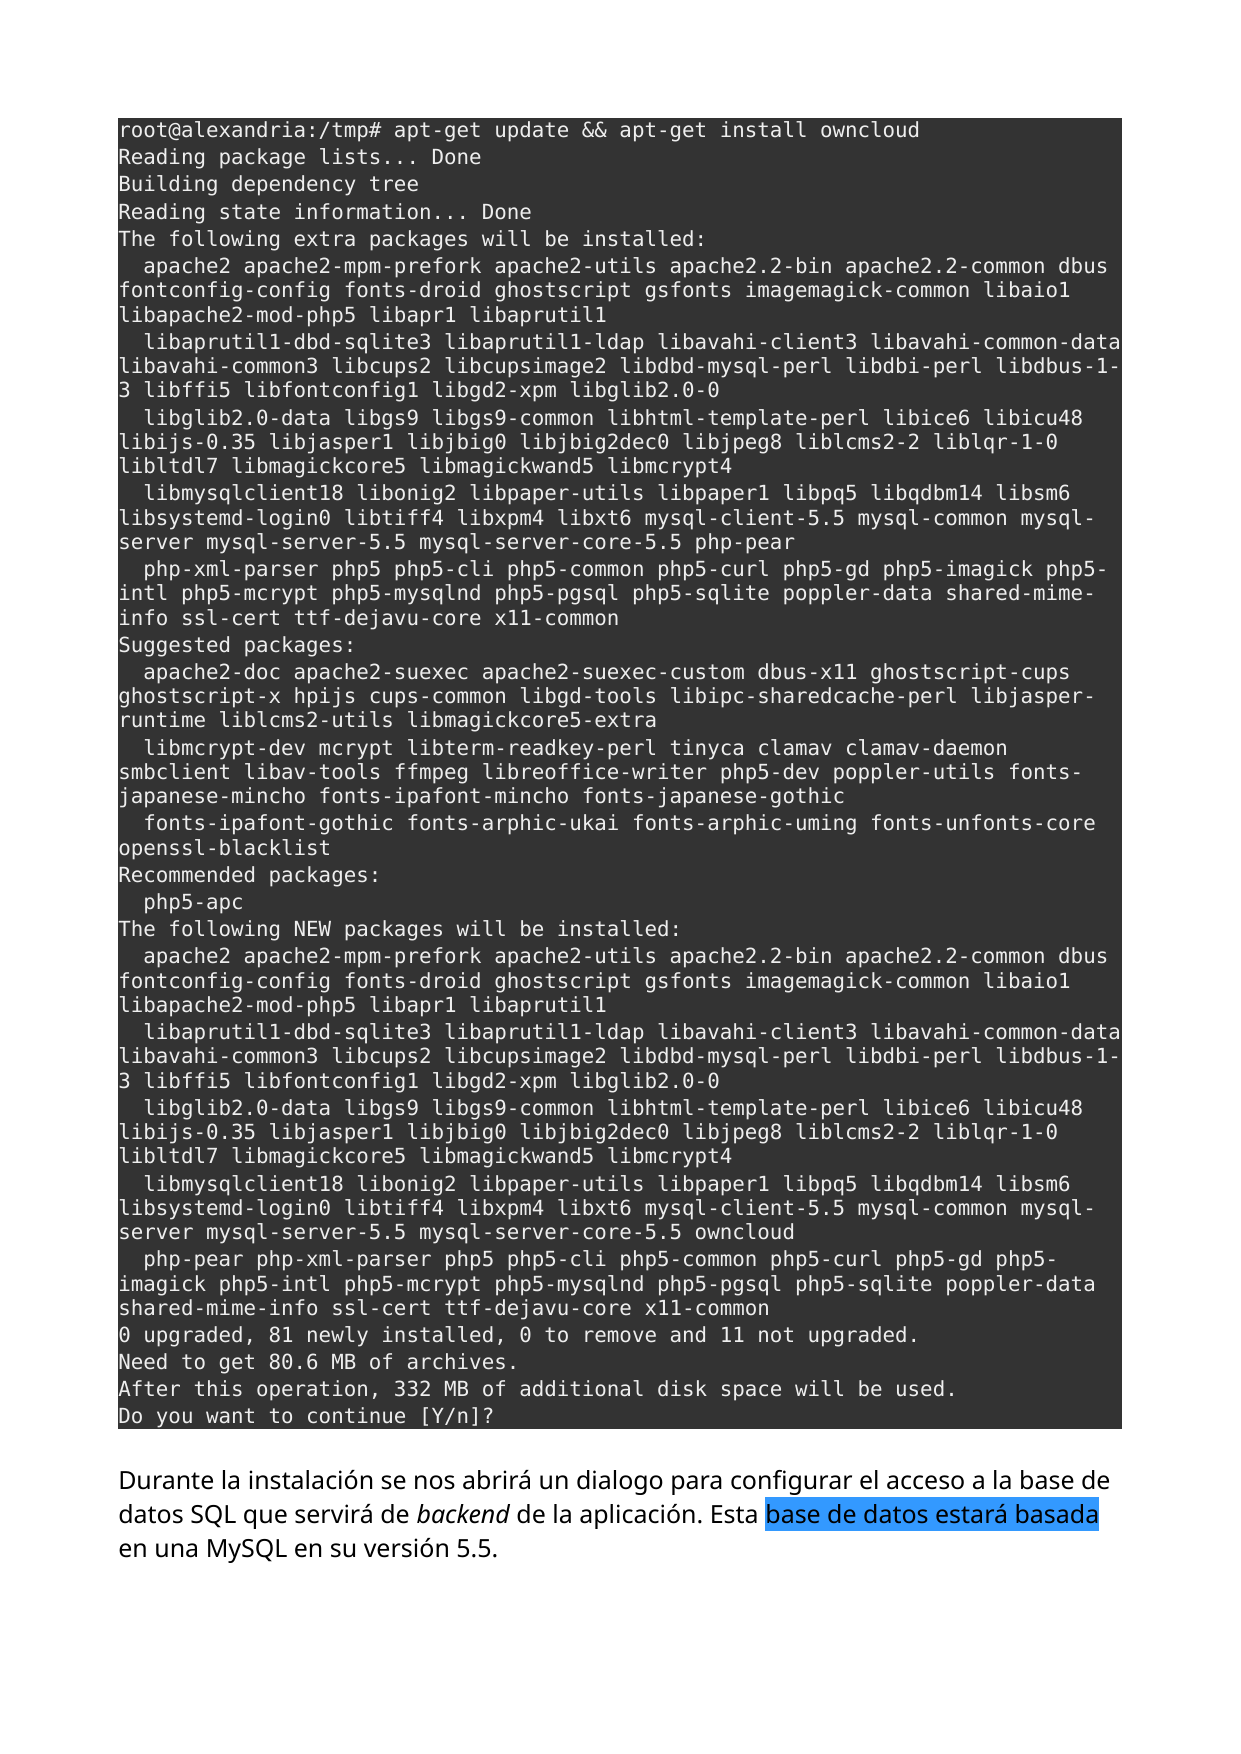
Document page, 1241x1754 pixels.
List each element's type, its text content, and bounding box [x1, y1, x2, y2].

text Suggested packages: [118, 633, 1122, 657]
text Do you want to continue [Y/n]? [118, 1404, 1122, 1429]
text libmcrypt-dev mcrypt libterm-readkey-perl tinyca clamav clamav-daemon smbclient libav-tools ffmpeg libreoffice-writer php5-dev poppler-utils fonts-japanese-mincho fonts-ipafont-mincho fonts-japanese-gothic [118, 736, 1122, 808]
text After this operation, 332 MB of additional disk space will be used. [118, 1377, 1122, 1402]
text libmysqlclient18 libonig2 libpaper-utils libpaper1 libpq5 libqdbm14 libsm6 libsystemd-login0 libtiff4 libxpm4 libxt6 mysql-client-5.5 mysql-common mysql-server mysql-server-5.5 mysql-server-core-5.5 owncloud [118, 1172, 1122, 1244]
text Need to get 80.6 MB of archives. [118, 1350, 1122, 1374]
text fonts-ipafont-gothic fonts-arphic-ukai fonts-arphic-uming fonts-unfonts-core openssl-blacklist [118, 811, 1122, 860]
text The following NEW packages will be installed: [118, 917, 1122, 941]
text libglib2.0-data libgs9 libgs9-common libhtml-template-perl libice6 libicu48 libijs-0.35 libjasper1 libjbig0 libjbig2dec0 libjpeg8 liblcms2-2 liblqr-1-0 libltdl7 libmagickcore5 libmagickwand5 libmcrypt4 [118, 406, 1122, 478]
text Durante la instalación se nos abrirá un dialogo para configurar el acceso a la base de datos SQL que servirá de backend de la aplicación. Esta base de datos estará basada en una MySQL en su versión 5.5. [118, 1463, 1122, 1565]
text apache2-doc apache2-suexec apache2-suexec-custom dbus-x11 ghostscript-cups ghostscript-x hpijs cups-common libgd-tools libipc-sharedcache-perl libjasper-runtime liblcms2-utils libmagickcore5-extra [118, 660, 1122, 733]
text libglib2.0-data libgs9 libgs9-common libhtml-template-perl libice6 libicu48 libijs-0.35 libjasper1 libjbig0 libjbig2dec0 libjpeg8 liblcms2-2 liblqr-1-0 libltdl7 libmagickcore5 libmagickwand5 libmcrypt4 [118, 1096, 1122, 1169]
text php-pear php-xml-parser php5 php5-cli php5-common php5-curl php5-gd php5-imagick php5-intl php5-mcrypt php5-mysqlnd php5-pgsql php5-sqlite poppler-data shared-mime-info ssl-cert ttf-dejavu-core x11-common [118, 1247, 1122, 1320]
text Building dependency tree [118, 172, 1122, 197]
text libmysqlclient18 libonig2 libpaper-utils libpaper1 libpq5 libqdbm14 libsm6 libsystemd-login0 libtiff4 libxpm4 libxt6 mysql-client-5.5 mysql-common mysql-server mysql-server-5.5 mysql-server-core-5.5 php-pear [118, 481, 1122, 554]
text php5-apc [118, 890, 1122, 914]
text apache2 apache2-mpm-prefork apache2-utils apache2.2-bin apache2.2-common dbus fontconfig-config fonts-droid ghostscript gsfonts imagemagick-common libaio1 libapache2-mod-php5 libapr1 libaprutil1 [118, 254, 1122, 327]
text The following extra packages will be installed: [118, 227, 1122, 251]
text 0 upgraded, 81 newly installed, 0 to remove and 11 not upgraded. [118, 1323, 1122, 1347]
text Recommended packages: [118, 863, 1122, 887]
text libaprutil1-dbd-sqlite3 libaprutil1-ldap libavahi-client3 libavahi-common-data libavahi-common3 libcups2 libcupsimage2 libdbd-mysql-perl libdbi-perl libdbus-1-3 libffi5 libfontconfig1 libgd2-xpm libglib2.0-0 [118, 1020, 1122, 1093]
text root@alexandria:/tmp# apt-get update && apt-get install owncloud [118, 118, 1122, 142]
text apache2 apache2-mpm-prefork apache2-utils apache2.2-bin apache2.2-common dbus fontconfig-config fonts-droid ghostscript gsfonts imagemagick-common libaio1 libapache2-mod-php5 libapr1 libaprutil1 [118, 944, 1122, 1017]
text php-xml-parser php5 php5-cli php5-common php5-curl php5-gd php5-imagick php5-intl php5-mcrypt php5-mysqlnd php5-pgsql php5-sqlite poppler-data shared-mime-info ssl-cert ttf-dejavu-core x11-common [118, 557, 1122, 630]
text Reading state information... Done [118, 200, 1122, 224]
text libaprutil1-dbd-sqlite3 libaprutil1-ldap libavahi-client3 libavahi-common-data libavahi-common3 libcups2 libcupsimage2 libdbd-mysql-perl libdbi-perl libdbus-1-3 libffi5 libfontconfig1 libgd2-xpm libglib2.0-0 [118, 330, 1122, 403]
text Reading package lists... Done [118, 145, 1122, 169]
